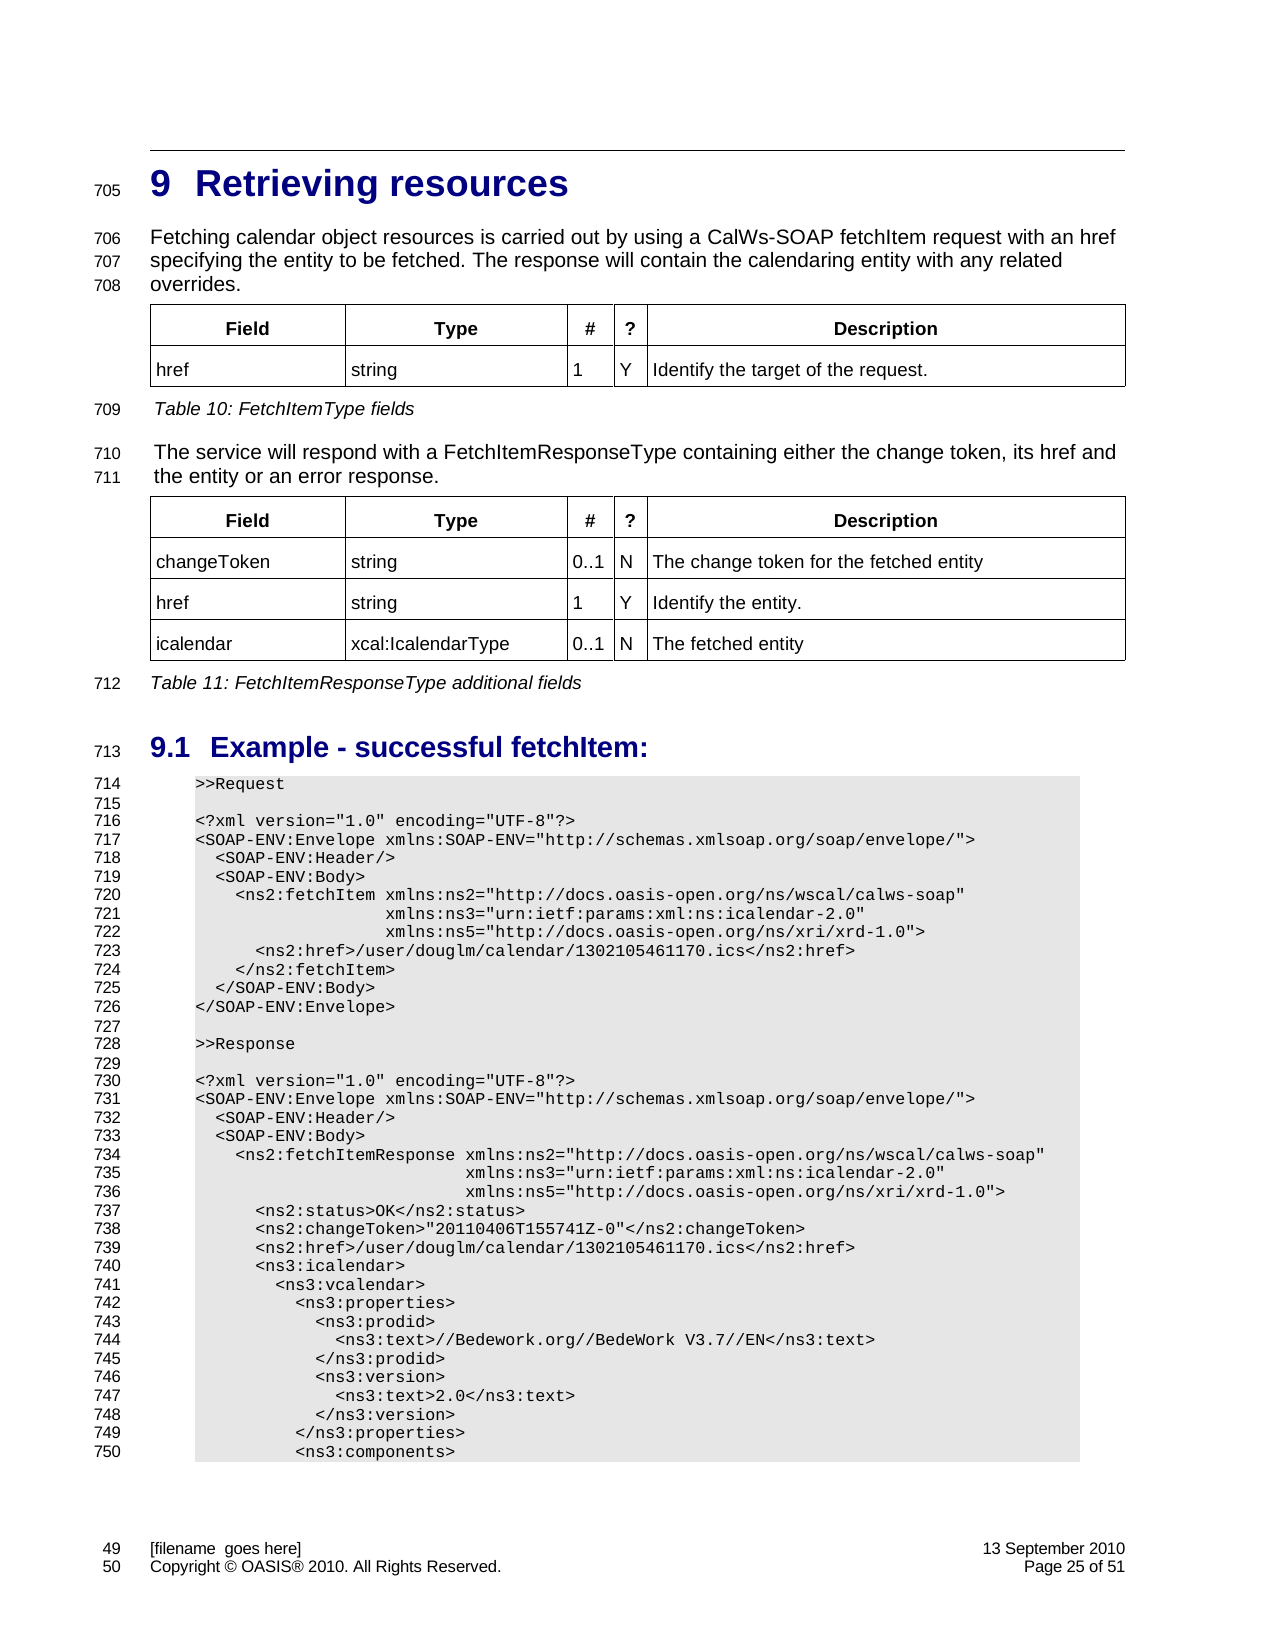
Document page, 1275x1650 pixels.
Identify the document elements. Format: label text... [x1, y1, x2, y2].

table_cell The fetched entity [648, 620, 1125, 660]
table_cell Y [615, 579, 647, 619]
text <?xml version="1.0" encoding="UTF-8"?> [195, 813, 1080, 832]
table_cell string [346, 346, 567, 386]
text xmlns:ns3="urn:ietf:params:xml:ns:icalendar-2.0" [195, 906, 1080, 924]
table_cell string [346, 538, 567, 578]
subtitle Retrieving resources [150, 151, 1125, 204]
table_header # [568, 305, 613, 345]
text <ns2:fetchItem xmlns:ns2="http://docs.oasis-open.org/ns/wscal/calws-soap" [195, 887, 1080, 906]
text xmlns:ns5="http://docs.oasis-open.org/ns/xri/xrd-1.0"> [195, 924, 1080, 943]
table_cell changeToken [151, 538, 345, 578]
table_cell N [615, 538, 647, 578]
text >>Request [195, 776, 1080, 794]
table_header Type [346, 305, 567, 345]
text </SOAP-ENV:Envelope> [195, 998, 1080, 1017]
text </ns3:prodid> [195, 1351, 1080, 1369]
text <SOAP-ENV:Envelope xmlns:SOAP-ENV="http://schemas.xmlsoap.org/soap/envelope/"> [195, 832, 1080, 850]
text <SOAP-ENV:Header/> [195, 850, 1080, 869]
table_cell 1 [568, 346, 613, 386]
table_cell The change token for the fetched entity [648, 538, 1125, 578]
text <ns3:text>2.0</ns3:text> [195, 1388, 1080, 1406]
text Fetching calendar object resources is carried out by using a CalWs-SOAP fetchItem request with an href specifying the entity to be fetched. The response will contain the calendaring entity with any related overrides. [150, 225, 1125, 296]
text The service will respond with a FetchItemResponseType containing either the change token, its href and the entity or an error response. [154, 441, 1125, 488]
text Table 10: FetchItemType fields [154, 399, 1125, 420]
table_header Description [648, 305, 1125, 345]
table_cell xcal:IcalendarType [346, 620, 567, 660]
table_cell N [615, 620, 647, 660]
subtitle Example - successful fetchItem: [150, 731, 1125, 763]
table_header # [568, 497, 613, 537]
table_cell 1 [568, 579, 613, 619]
text <SOAP-ENV:Header/> [195, 1110, 1080, 1128]
table_cell Identify the target of the request. [648, 346, 1125, 386]
text </SOAP-ENV:Body> [195, 980, 1080, 998]
text </ns2:fetchItem> [195, 961, 1080, 980]
text <SOAP-ENV:Body> [195, 869, 1080, 887]
text <ns3:prodid> [195, 1314, 1080, 1332]
table_cell 0..1 [568, 620, 613, 660]
table_header Type [346, 497, 567, 537]
table_cell href [151, 346, 345, 386]
table_header Field [151, 497, 345, 537]
table_header ? [615, 497, 647, 537]
table_cell Identify the entity. [648, 579, 1125, 619]
text <ns2:fetchItemResponse xmlns:ns2="http://docs.oasis-open.org/ns/wscal/calws-soap" [195, 1147, 1080, 1165]
text <ns2:href>/user/douglm/calendar/1302105461170.ics</ns2:href> [195, 1239, 1080, 1258]
text >>Response [195, 1036, 1080, 1054]
table_header Field [151, 305, 345, 345]
text </ns3:version> [195, 1406, 1080, 1425]
text <ns3:vcalendar> [195, 1277, 1080, 1295]
table_cell icalendar [151, 620, 345, 660]
table_header Description [648, 497, 1125, 537]
text <ns3:components> [195, 1443, 1080, 1462]
table_cell href [151, 579, 345, 619]
text xmlns:ns3="urn:ietf:params:xml:ns:icalendar-2.0" [195, 1165, 1080, 1184]
table_cell string [346, 579, 567, 619]
text <SOAP-ENV:Envelope xmlns:SOAP-ENV="http://schemas.xmlsoap.org/soap/envelope/"> [195, 1091, 1080, 1110]
table_cell 0..1 [568, 538, 613, 578]
text <SOAP-ENV:Body> [195, 1128, 1080, 1147]
text xmlns:ns5="http://docs.oasis-open.org/ns/xri/xrd-1.0"> [195, 1184, 1080, 1202]
text <ns2:status>OK</ns2:status> [195, 1202, 1080, 1221]
text Table 11: FetchItemResponseType additional fields [150, 672, 1125, 693]
text </ns3:properties> [195, 1425, 1080, 1443]
text <ns2:changeToken>"20110406T155741Z-0"</ns2:changeToken> [195, 1221, 1080, 1239]
table_header ? [615, 305, 647, 345]
text <ns2:href>/user/douglm/calendar/1302105461170.ics</ns2:href> [195, 943, 1080, 961]
text <ns3:version> [195, 1369, 1080, 1388]
text <?xml version="1.0" encoding="UTF-8"?> [195, 1073, 1080, 1091]
text <ns3:properties> [195, 1295, 1080, 1314]
text <ns3:text>//Bedework.org//BedeWork V3.7//EN</ns3:text> [195, 1332, 1080, 1351]
table_cell Y [615, 346, 647, 386]
text <ns3:icalendar> [195, 1258, 1080, 1277]
